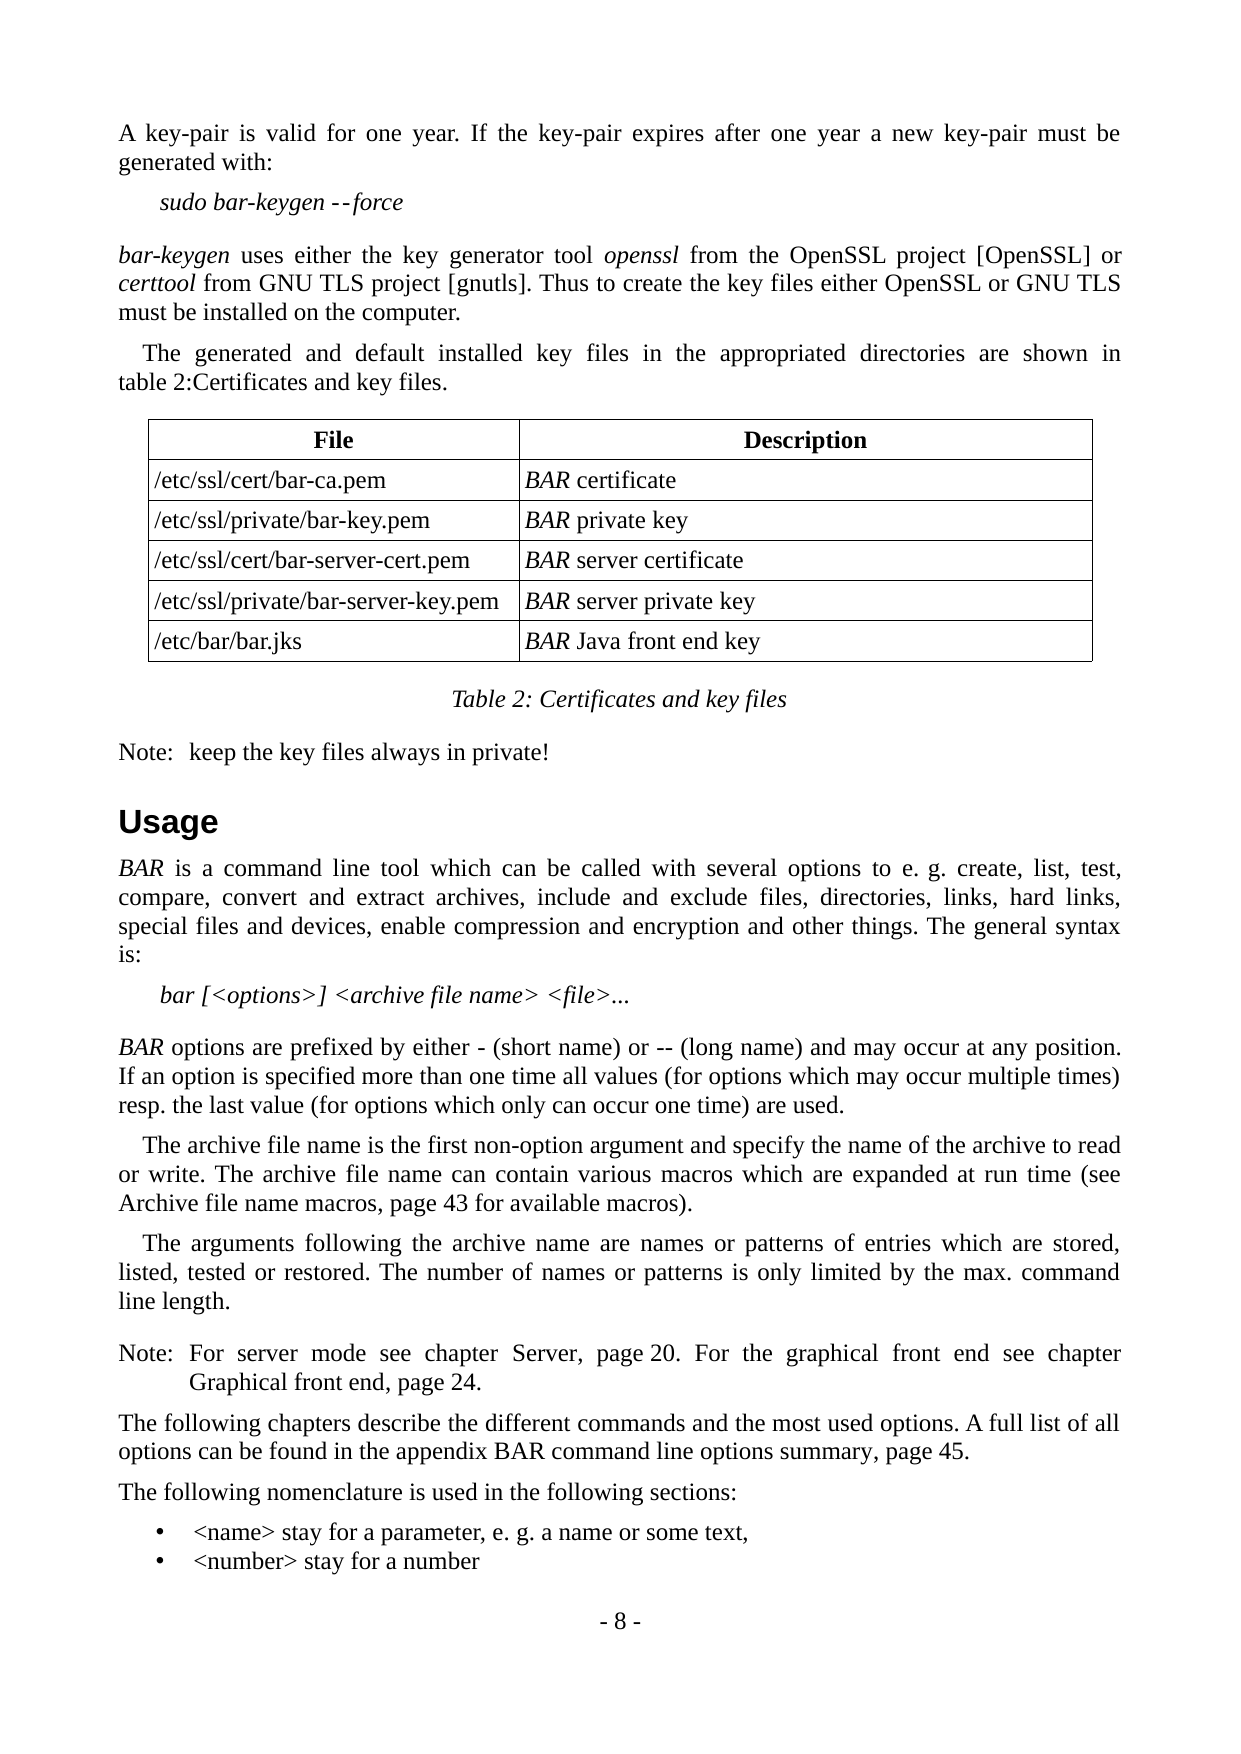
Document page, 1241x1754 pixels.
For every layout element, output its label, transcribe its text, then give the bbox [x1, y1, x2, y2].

text bar-keygen uses either the key generator tool openssl from the OpenSSL project [OpenSSL] or certtool from GNU TLS project [gnutls]. Thus to create the key files either OpenSSL or GNU TLS must be installed on the computer. [118, 240, 1122, 326]
table_cell /etc/ssl/cert/bar-ca.pem [149, 460, 519, 499]
text Table 2: Certificates and key files [118, 684, 1122, 713]
list <number> stay for a number [156, 1546, 1122, 1575]
table_cell /etc/ssl/private/bar-key.pem [149, 501, 519, 540]
subtitle Usage [118, 802, 1122, 841]
table_cell /etc/bar/bar.jks [149, 621, 519, 661]
text The following nomenclature is used in the following sections: [118, 1477, 1122, 1506]
table_cell BAR Java front end key [520, 621, 1092, 661]
table_header File [149, 420, 519, 459]
table_cell BAR certificate [520, 460, 1092, 499]
text The generated and default installed key files in the appropriated directories are shown in table 2:Certificates and key files. [118, 338, 1122, 395]
text The arguments following the archive name are names or patterns of entries which are stored, listed, tested or restored. The number of names or patterns is only limited by the max. command line length. [118, 1228, 1122, 1315]
table_cell /etc/ssl/cert/bar-server-cert.pem [149, 541, 519, 580]
text A key-pair is valid for one year. If the key-pair expires after one year a new key-pair must be generated with: [118, 118, 1122, 176]
table_cell BAR server certificate [520, 541, 1092, 580]
list <name> stay for a parameter, e. g. a name or some text, [156, 1517, 1122, 1546]
text Note: keep the key files always in private! [118, 737, 1122, 765]
text The archive file name is the first non-option argument and specify the name of the archive to read or write. The archive file name can contain various macros which are expanded at run time (see Archive file name macros, page 42 for available macros). [118, 1131, 1122, 1217]
text sudo bar-keygen ‑‑force [159, 187, 1122, 216]
text Note: For server mode see chapter Server, page 20. For the graphical front end see chapter Graphical front end, page 24. [118, 1338, 1122, 1396]
table_header Description [520, 420, 1092, 459]
text The following chapters describe the different commands and the most used options. A full list of all options can be found in the appendix BAR command line options summary, page 44. [118, 1408, 1122, 1465]
table_cell /etc/ssl/private/bar-server-key.pem [149, 581, 519, 620]
text BAR options are prefixed by either ‑ (short name) or ‑‑ (long name) and may occur at any position. If an option is specified more than one time all values (for options which may occur multiple times) resp. the last value (for options which only can occur one time) are used. [118, 1032, 1122, 1119]
text BAR is a command line tool which can be called with several options to e. g. create, list, test, compare, convert and extract archives, include and exclude files, directories, links, hard links, special files and devices, enable compression and encryption and other things. The general syntax is: [118, 853, 1122, 968]
table_cell BAR server private key [520, 581, 1092, 620]
table_cell BAR private key [520, 501, 1092, 540]
text bar [<options>] <archive file name> <file>... [159, 980, 1122, 1009]
